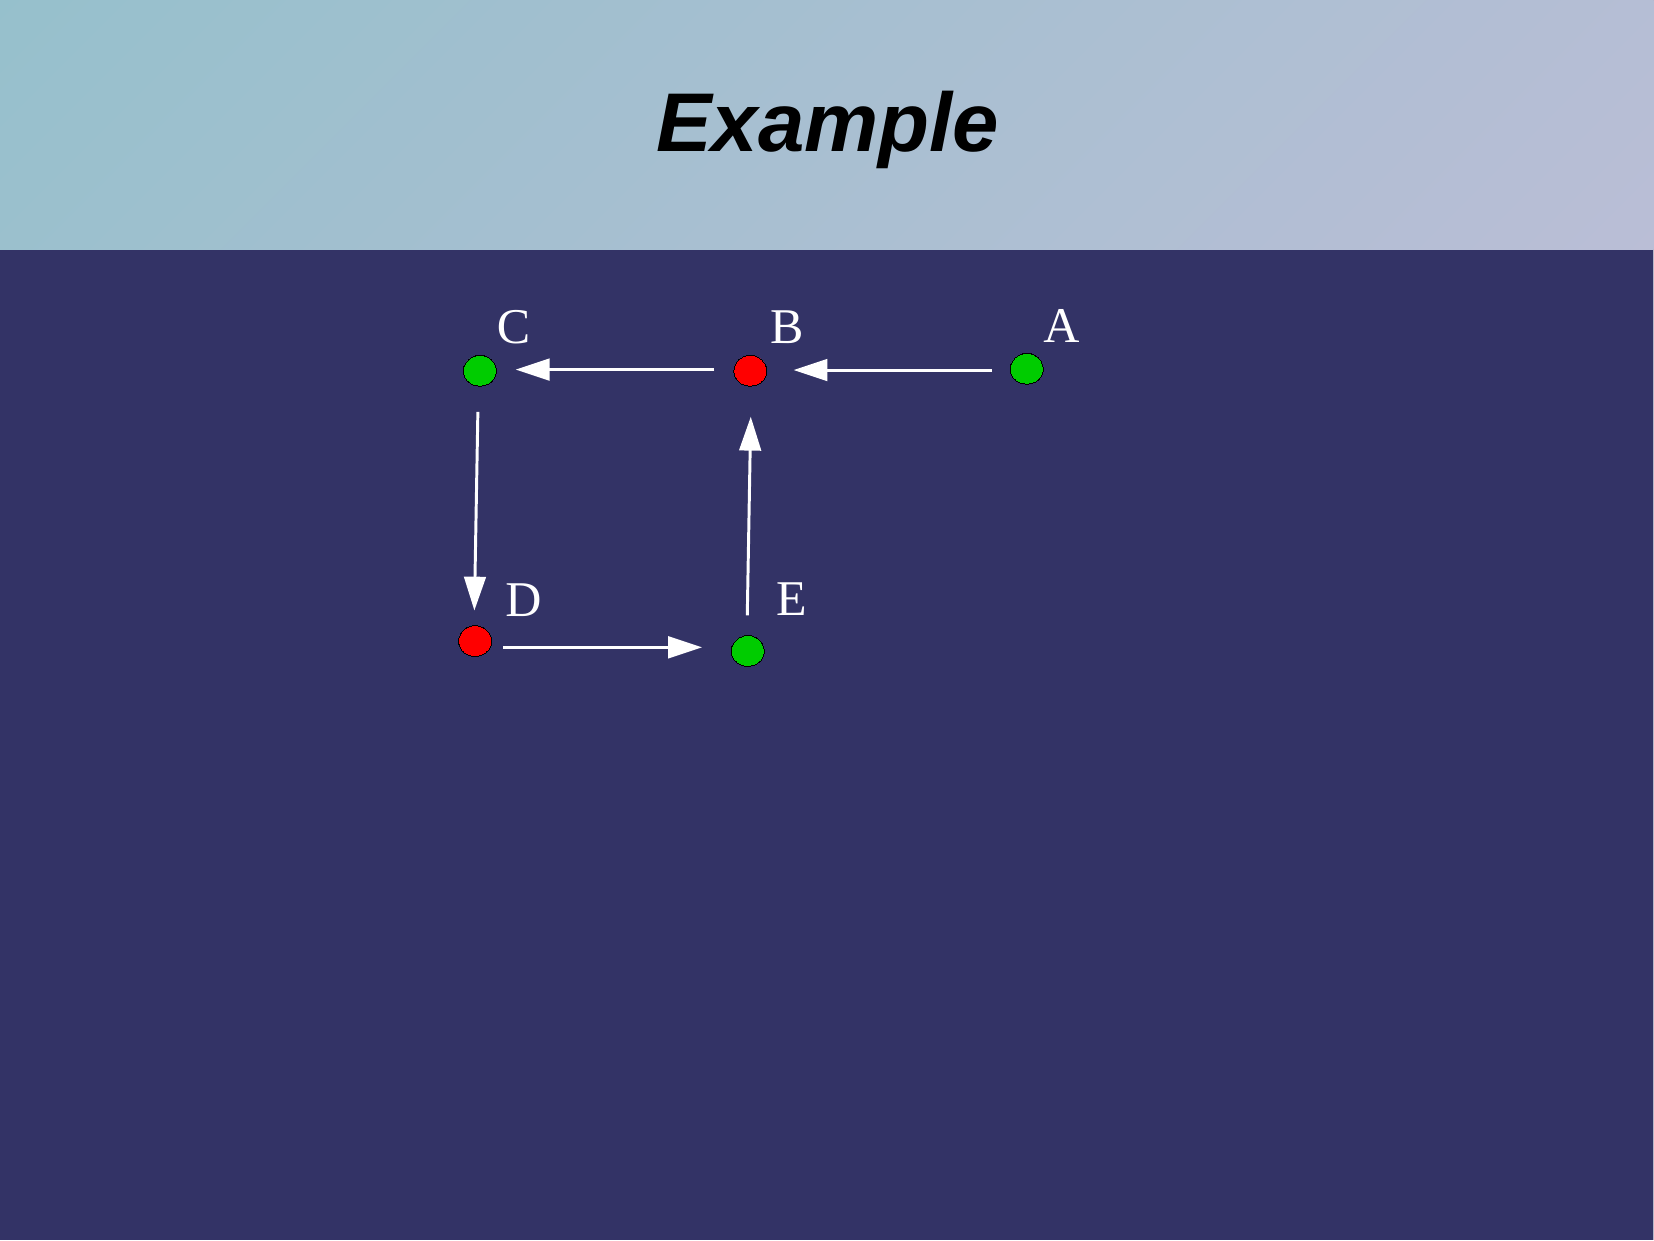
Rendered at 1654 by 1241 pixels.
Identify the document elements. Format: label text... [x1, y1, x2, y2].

text_box [458, 625, 492, 657]
text_box [731, 635, 765, 667]
text_box [463, 355, 497, 387]
text_box B [769, 299, 804, 356]
text_box E [776, 570, 810, 627]
text_box D [505, 572, 542, 628]
text_box C [496, 299, 533, 356]
text_box [1010, 353, 1044, 385]
title Example [121, 19, 1534, 227]
text_box [733, 355, 767, 387]
text_box A [1043, 297, 1080, 354]
